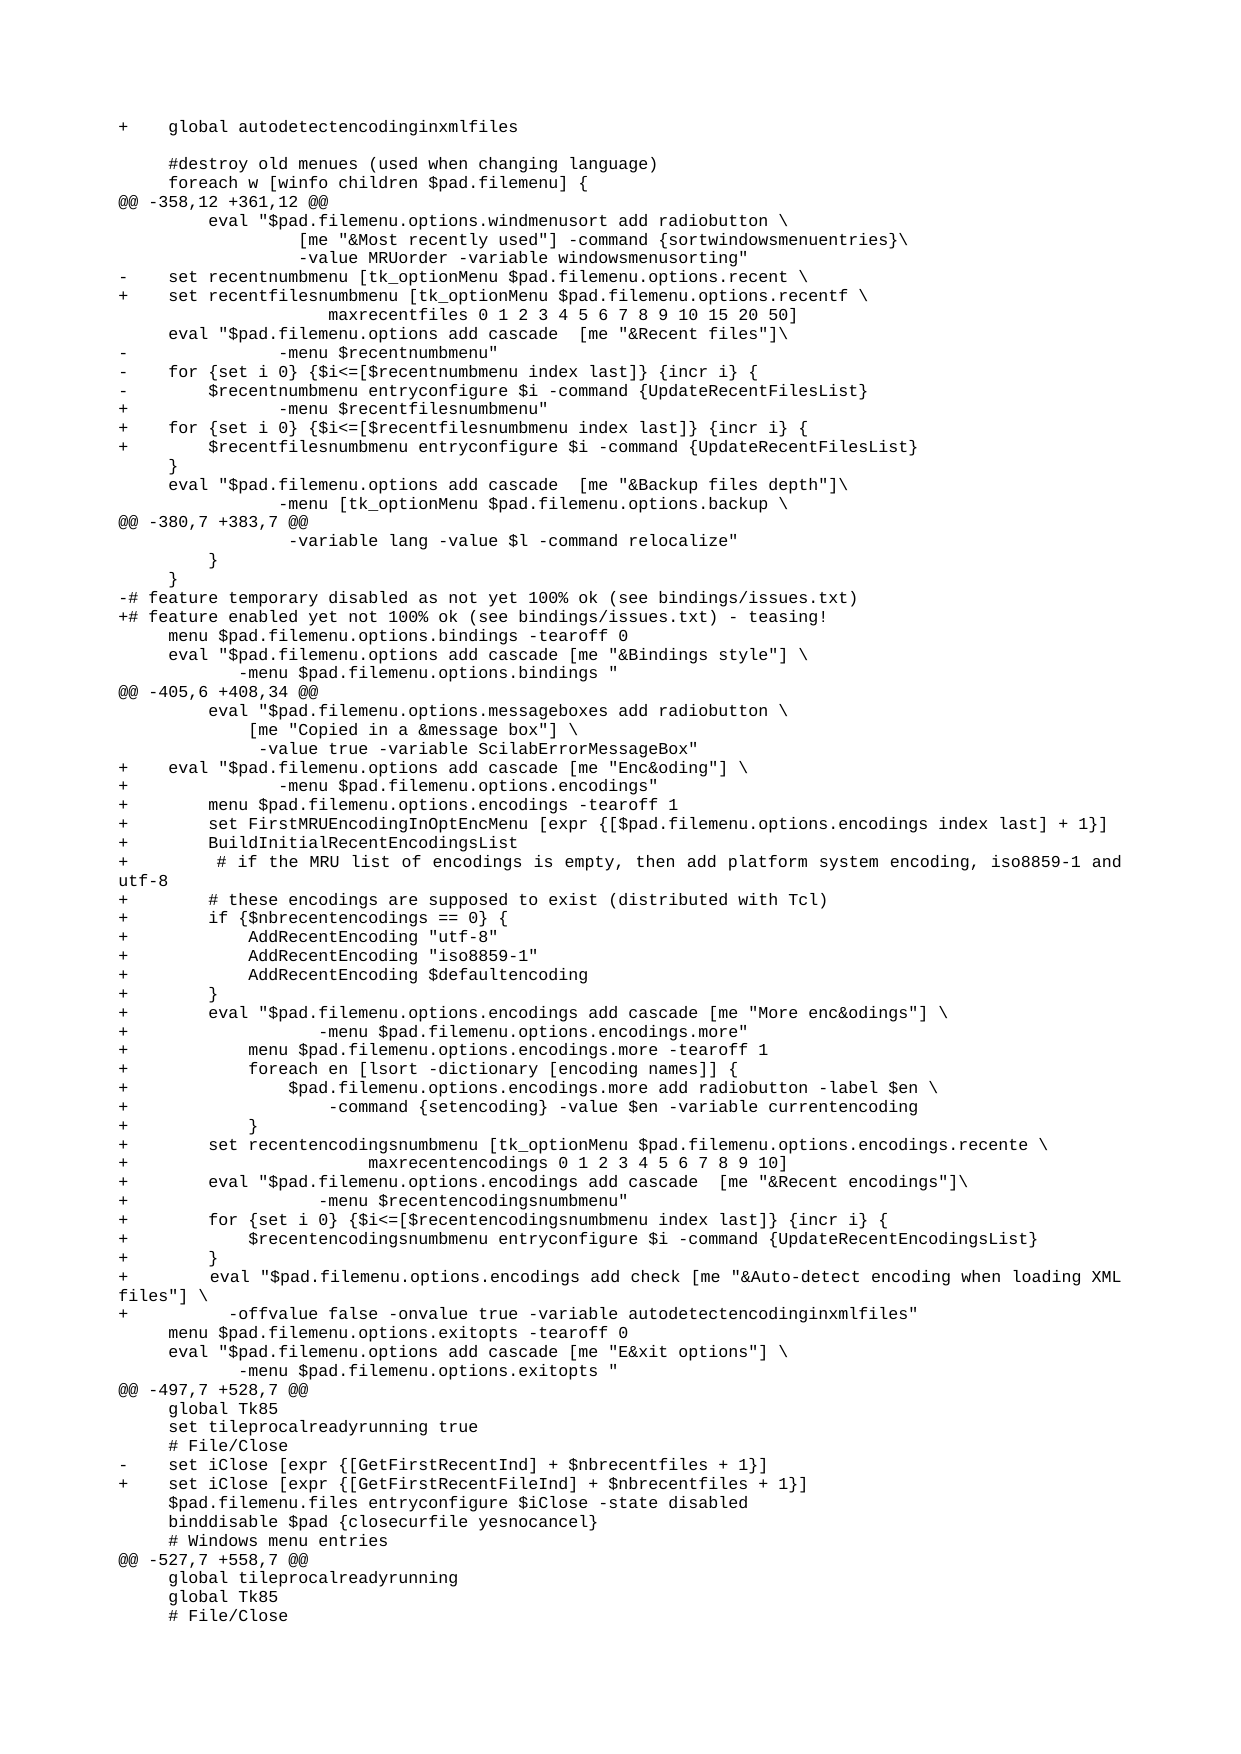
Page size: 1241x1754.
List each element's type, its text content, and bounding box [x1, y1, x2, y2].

text - for {set i 0} {$i<=[$recentnumbmenu index last]} {incr i} { [118, 363, 1122, 382]
text @@ -380,7 +383,7 @@ [118, 514, 1122, 533]
text + } [118, 1249, 1122, 1268]
text foreach w [winfo children $pad.filemenu] { [118, 175, 1122, 193]
text + BuildInitialRecentEncodingsList [118, 834, 1122, 853]
text + -menu $recentencodingsnumbmenu" [118, 1193, 1122, 1212]
text # File/Close [118, 1438, 1122, 1457]
text eval "$pad.filemenu.options.windmenusort add radiobutton \ [118, 212, 1122, 231]
text # Windows menu entries [118, 1532, 1122, 1551]
text #destroy old menues (used when changing language) [118, 156, 1122, 175]
text + # if the MRU list of encodings is empty, then add platform system encoding, iso8859-1 and utf-8 [118, 853, 1122, 891]
text menu $pad.filemenu.options.exitopts -tearoff 0 [118, 1325, 1122, 1344]
text + } [118, 985, 1122, 1004]
text -menu $pad.filemenu.options.bindings " [118, 665, 1122, 684]
text @@ -497,7 +528,7 @@ [118, 1381, 1122, 1400]
text + AddRecentEncoding "utf-8" [118, 929, 1122, 948]
text @@ -405,6 +408,34 @@ [118, 684, 1122, 703]
text + set recentencodingsnumbmenu [tk_optionMenu $pad.filemenu.options.encodings.recente \ [118, 1136, 1122, 1155]
text + set iClose [expr {[GetFirstRecentFileInd] + $nbrecentfiles + 1}] [118, 1476, 1122, 1494]
text - $recentnumbmenu entryconfigure $i -command {UpdateRecentFilesList} [118, 382, 1122, 401]
text $pad.filemenu.files entryconfigure $iClose -state disabled [118, 1494, 1122, 1513]
text + -menu $recentfilesnumbmenu" [118, 401, 1122, 420]
text maxrecentfiles 0 1 2 3 4 5 6 7 8 9 10 15 20 50] [118, 307, 1122, 326]
text binddisable $pad {closecurfile yesnocancel} [118, 1513, 1122, 1532]
text + $recentfilesnumbmenu entryconfigure $i -command {UpdateRecentFilesList} [118, 439, 1122, 457]
text -variable lang -value $l -command relocalize" [118, 533, 1122, 552]
text + $pad.filemenu.options.encodings.more add radiobutton -label $en \ [118, 1080, 1122, 1098]
text + # these encodings are supposed to exist (distributed with Tcl) [118, 891, 1122, 910]
text set tileprocalreadyrunning true [118, 1419, 1122, 1438]
text -value true -variable ScilabErrorMessageBox" [118, 740, 1122, 759]
text } [118, 552, 1122, 571]
text global tileprocalreadyrunning [118, 1570, 1122, 1589]
text - -menu $recentnumbmenu" [118, 344, 1122, 363]
text + eval "$pad.filemenu.options.encodings add cascade [me "&Recent encodings"]\ [118, 1174, 1122, 1193]
text + AddRecentEncoding "iso8859-1" [118, 948, 1122, 967]
text + menu $pad.filemenu.options.encodings -tearoff 1 [118, 797, 1122, 816]
text - set recentnumbmenu [tk_optionMenu $pad.filemenu.options.recent \ [118, 269, 1122, 288]
text + set recentfilesnumbmenu [tk_optionMenu $pad.filemenu.options.recentf \ [118, 288, 1122, 307]
text global Tk85 [118, 1400, 1122, 1419]
text + } [118, 1117, 1122, 1136]
text + -menu $pad.filemenu.options.encodings.more" [118, 1023, 1122, 1042]
text + -menu $pad.filemenu.options.encodings" [118, 778, 1122, 797]
text # File/Close [118, 1608, 1122, 1626]
text eval "$pad.filemenu.options add cascade [me "&Backup files depth"]\ [118, 476, 1122, 495]
text eval "$pad.filemenu.options.messageboxes add radiobutton \ [118, 703, 1122, 721]
text -menu $pad.filemenu.options.exitopts " [118, 1362, 1122, 1381]
text @@ -358,12 +361,12 @@ [118, 193, 1122, 212]
text + AddRecentEncoding $defaultencoding [118, 967, 1122, 985]
text + -offvalue false -onvalue true -variable autodetectencodinginxmlfiles" [118, 1306, 1122, 1325]
text global Tk85 [118, 1589, 1122, 1608]
text + for {set i 0} {$i<=[$recentfilesnumbmenu index last]} {incr i} { [118, 420, 1122, 439]
text menu $pad.filemenu.options.bindings -tearoff 0 [118, 627, 1122, 646]
text - set iClose [expr {[GetFirstRecentInd] + $nbrecentfiles + 1}] [118, 1457, 1122, 1476]
text + $recentencodingsnumbmenu entryconfigure $i -command {UpdateRecentEncodingsList} [118, 1231, 1122, 1249]
text eval "$pad.filemenu.options add cascade [me "E&xit options"] \ [118, 1344, 1122, 1362]
text + if {$nbrecentencodings == 0} { [118, 910, 1122, 929]
text } [118, 571, 1122, 589]
text -menu [tk_optionMenu $pad.filemenu.options.backup \ [118, 495, 1122, 514]
text -value MRUorder -variable windowsmenusorting" [118, 250, 1122, 269]
text +# feature enabled yet not 100% ok (see bindings/issues.txt) - teasing! [118, 608, 1122, 627]
text eval "$pad.filemenu.options add cascade [me "&Bindings style"] \ [118, 646, 1122, 665]
text + -command {setencoding} -value $en -variable currentencoding [118, 1098, 1122, 1117]
text + foreach en [lsort -dictionary [encoding names]] { [118, 1061, 1122, 1080]
text + eval "$pad.filemenu.options.encodings add cascade [me "More enc&odings"] \ [118, 1004, 1122, 1023]
text } [118, 457, 1122, 476]
text + menu $pad.filemenu.options.encodings.more -tearoff 1 [118, 1042, 1122, 1061]
text + global autodetectencodinginxmlfiles [118, 118, 1122, 137]
text -# feature temporary disabled as not yet 100% ok (see bindings/issues.txt) [118, 589, 1122, 608]
text + set FirstMRUEncodingInOptEncMenu [expr {[$pad.filemenu.options.encodings index last] + 1}] [118, 816, 1122, 834]
text @@ -527,7 +558,7 @@ [118, 1551, 1122, 1570]
text + for {set i 0} {$i<=[$recentencodingsnumbmenu index last]} {incr i} { [118, 1212, 1122, 1231]
text + eval "$pad.filemenu.options.encodings add check [me "&Auto-detect encoding when loading XML files"] \ [118, 1268, 1122, 1306]
text [me "Copied in a &message box"] \ [118, 721, 1122, 740]
text eval "$pad.filemenu.options add cascade [me "&Recent files"]\ [118, 326, 1122, 344]
text + maxrecentencodings 0 1 2 3 4 5 6 7 8 9 10] [118, 1155, 1122, 1174]
text + eval "$pad.filemenu.options add cascade [me "Enc&oding"] \ [118, 759, 1122, 778]
text [me "&Most recently used"] -command {sortwindowsmenuentries}\ [118, 231, 1122, 250]
